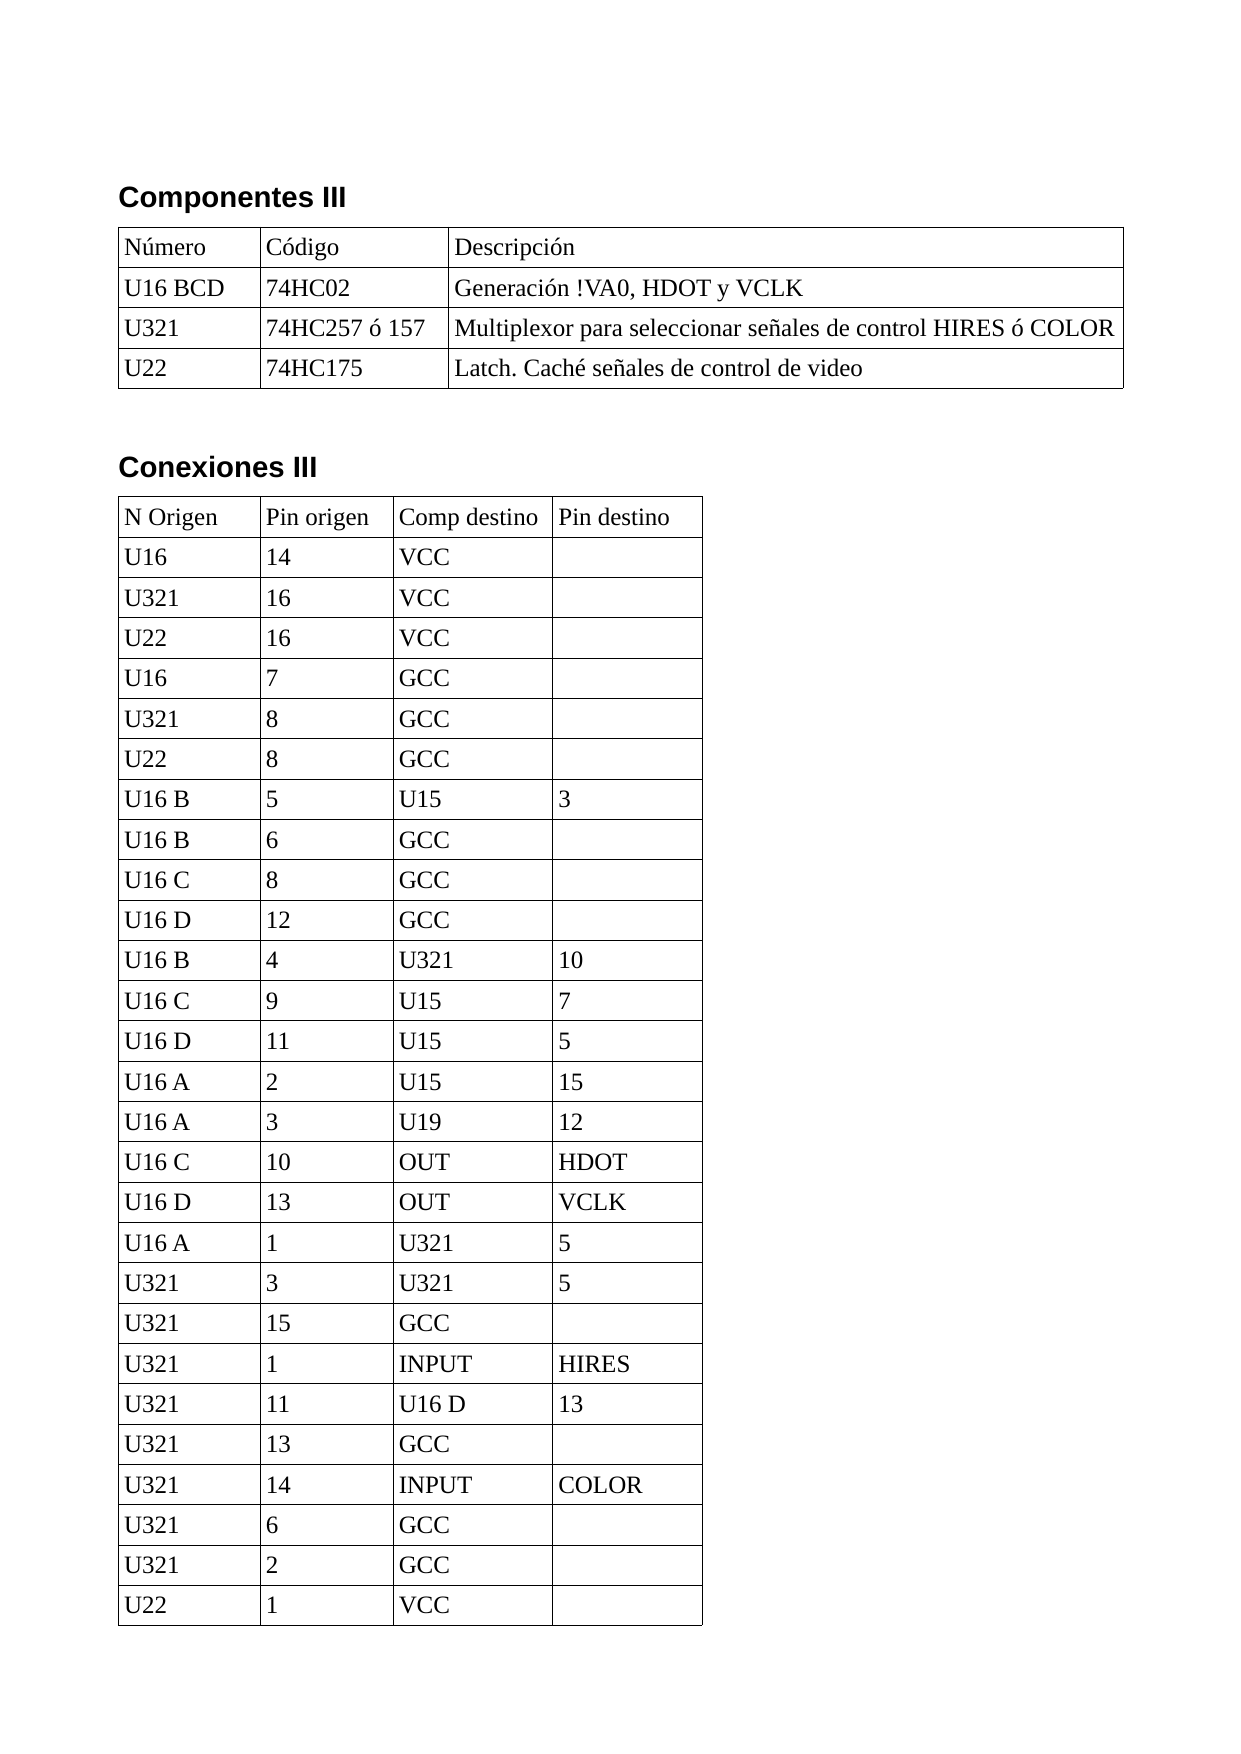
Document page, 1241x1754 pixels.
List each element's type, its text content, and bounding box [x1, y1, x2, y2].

table_cell U16 B [119, 780, 260, 819]
table_cell 16 [261, 618, 393, 658]
table_cell 74HC02 [261, 268, 448, 307]
table_cell GCC [394, 860, 552, 899]
table_cell U15 [394, 1021, 552, 1061]
table_cell 9 [261, 981, 393, 1020]
table_cell INPUT [394, 1344, 552, 1383]
table_cell 5 [553, 1263, 702, 1303]
table_cell 15 [261, 1304, 393, 1343]
table_cell 3 [261, 1263, 393, 1303]
table_cell [553, 578, 702, 617]
subtitle Componentes III [118, 180, 1122, 214]
table_cell [553, 739, 702, 778]
table_cell GCC [394, 1304, 552, 1343]
table_cell [553, 1425, 702, 1464]
table_cell 7 [261, 659, 393, 698]
table_cell 8 [261, 739, 393, 778]
table_cell U16 C [119, 1142, 260, 1182]
table_cell OUT [394, 1142, 552, 1182]
table_cell 6 [261, 1505, 393, 1544]
table_cell U16 C [119, 860, 260, 899]
table_cell U16 B [119, 941, 260, 980]
table_cell OUT [394, 1183, 552, 1222]
table_cell 11 [261, 1384, 393, 1423]
table_cell U321 [394, 941, 552, 980]
table_cell [553, 1505, 702, 1544]
table_cell GCC [394, 659, 552, 698]
table_cell 12 [261, 901, 393, 940]
table_cell U321 [119, 1505, 260, 1544]
table_cell U321 [119, 1384, 260, 1423]
table_cell U22 [119, 1586, 260, 1625]
table_cell U22 [119, 618, 260, 658]
table_cell 4 [261, 941, 393, 980]
table_cell COLOR [553, 1465, 702, 1504]
table_cell 12 [553, 1102, 702, 1141]
table_cell U15 [394, 981, 552, 1020]
table_cell 74HC175 [261, 349, 448, 388]
table_cell 13 [553, 1384, 702, 1423]
table_cell 11 [261, 1021, 393, 1061]
table_cell U16 D [119, 901, 260, 940]
table_cell [553, 1304, 702, 1343]
table_cell GCC [394, 1425, 552, 1464]
subtitle Conexiones III [118, 450, 1122, 484]
table_cell U22 [119, 739, 260, 778]
table_header Comp destino [394, 497, 552, 537]
table_cell U321 [119, 308, 260, 347]
table_cell 14 [261, 538, 393, 577]
table_cell 2 [261, 1062, 393, 1101]
table_cell VCC [394, 538, 552, 577]
table_cell 10 [261, 1142, 393, 1182]
table_cell 1 [261, 1586, 393, 1625]
table_cell U321 [119, 1546, 260, 1585]
table_cell U16 B [119, 820, 260, 859]
table_cell U16 A [119, 1223, 260, 1262]
table_header Pin destino [553, 497, 702, 537]
table_cell 2 [261, 1546, 393, 1585]
table_cell [553, 901, 702, 940]
table_cell U321 [394, 1223, 552, 1262]
table_cell 10 [553, 941, 702, 980]
table_cell 6 [261, 820, 393, 859]
table_cell 8 [261, 699, 393, 738]
table_header Número [119, 228, 260, 267]
table_cell 5 [261, 780, 393, 819]
table_cell VCC [394, 1586, 552, 1625]
table_cell 13 [261, 1183, 393, 1222]
table_header Pin origen [261, 497, 393, 537]
table_cell [553, 659, 702, 698]
table_cell GCC [394, 901, 552, 940]
table_cell HIRES [553, 1344, 702, 1383]
table_cell HDOT [553, 1142, 702, 1182]
table_cell 1 [261, 1344, 393, 1383]
table_cell 8 [261, 860, 393, 899]
table_cell INPUT [394, 1465, 552, 1504]
table_cell 3 [261, 1102, 393, 1141]
table_cell U321 [119, 578, 260, 617]
table_cell [553, 1546, 702, 1585]
table_cell Latch. Caché señales de control de video [449, 349, 1123, 388]
table_cell U15 [394, 780, 552, 819]
table_cell GCC [394, 739, 552, 778]
table_cell U16 A [119, 1102, 260, 1141]
table_cell 14 [261, 1465, 393, 1504]
table_cell U321 [394, 1263, 552, 1303]
table_cell U19 [394, 1102, 552, 1141]
table_cell [553, 538, 702, 577]
table_header Descripción [449, 228, 1123, 267]
table_cell [553, 699, 702, 738]
table_cell 74HC257 ó 157 [261, 308, 448, 347]
table_cell 1 [261, 1223, 393, 1262]
table_cell GCC [394, 699, 552, 738]
table_cell VCC [394, 578, 552, 617]
table_cell VCC [394, 618, 552, 658]
table_cell [553, 820, 702, 859]
table_cell U22 [119, 349, 260, 388]
table_cell U16 C [119, 981, 260, 1020]
table_cell U321 [119, 699, 260, 738]
table_cell Multiplexor para seleccionar señales de control HIRES ó COLOR [449, 308, 1123, 347]
table_cell 13 [261, 1425, 393, 1464]
table_cell 16 [261, 578, 393, 617]
table_cell U16 BCD [119, 268, 260, 307]
table_cell U16 D [119, 1183, 260, 1222]
table_cell GCC [394, 1505, 552, 1544]
table_cell 15 [553, 1062, 702, 1101]
table_cell U16 [119, 538, 260, 577]
table_cell U321 [119, 1304, 260, 1343]
table_cell 5 [553, 1021, 702, 1061]
table_cell U321 [119, 1344, 260, 1383]
table_cell 3 [553, 780, 702, 819]
table_header N Origen [119, 497, 260, 537]
table_cell U321 [119, 1263, 260, 1303]
table_cell [553, 618, 702, 658]
table_cell U16 D [394, 1384, 552, 1423]
table_cell 7 [553, 981, 702, 1020]
table_cell Generación !VA0, HDOT y VCLK [449, 268, 1123, 307]
table_cell U16 [119, 659, 260, 698]
table_cell GCC [394, 1546, 552, 1585]
table_header Código [261, 228, 448, 267]
table_cell VCLK [553, 1183, 702, 1222]
table_cell U15 [394, 1062, 552, 1101]
table_cell U321 [119, 1465, 260, 1504]
table_cell 5 [553, 1223, 702, 1262]
table_cell U321 [119, 1425, 260, 1464]
table_cell GCC [394, 820, 552, 859]
table_cell [553, 1586, 702, 1625]
table_cell U16 D [119, 1021, 260, 1061]
table_cell [553, 860, 702, 899]
table_cell U16 A [119, 1062, 260, 1101]
